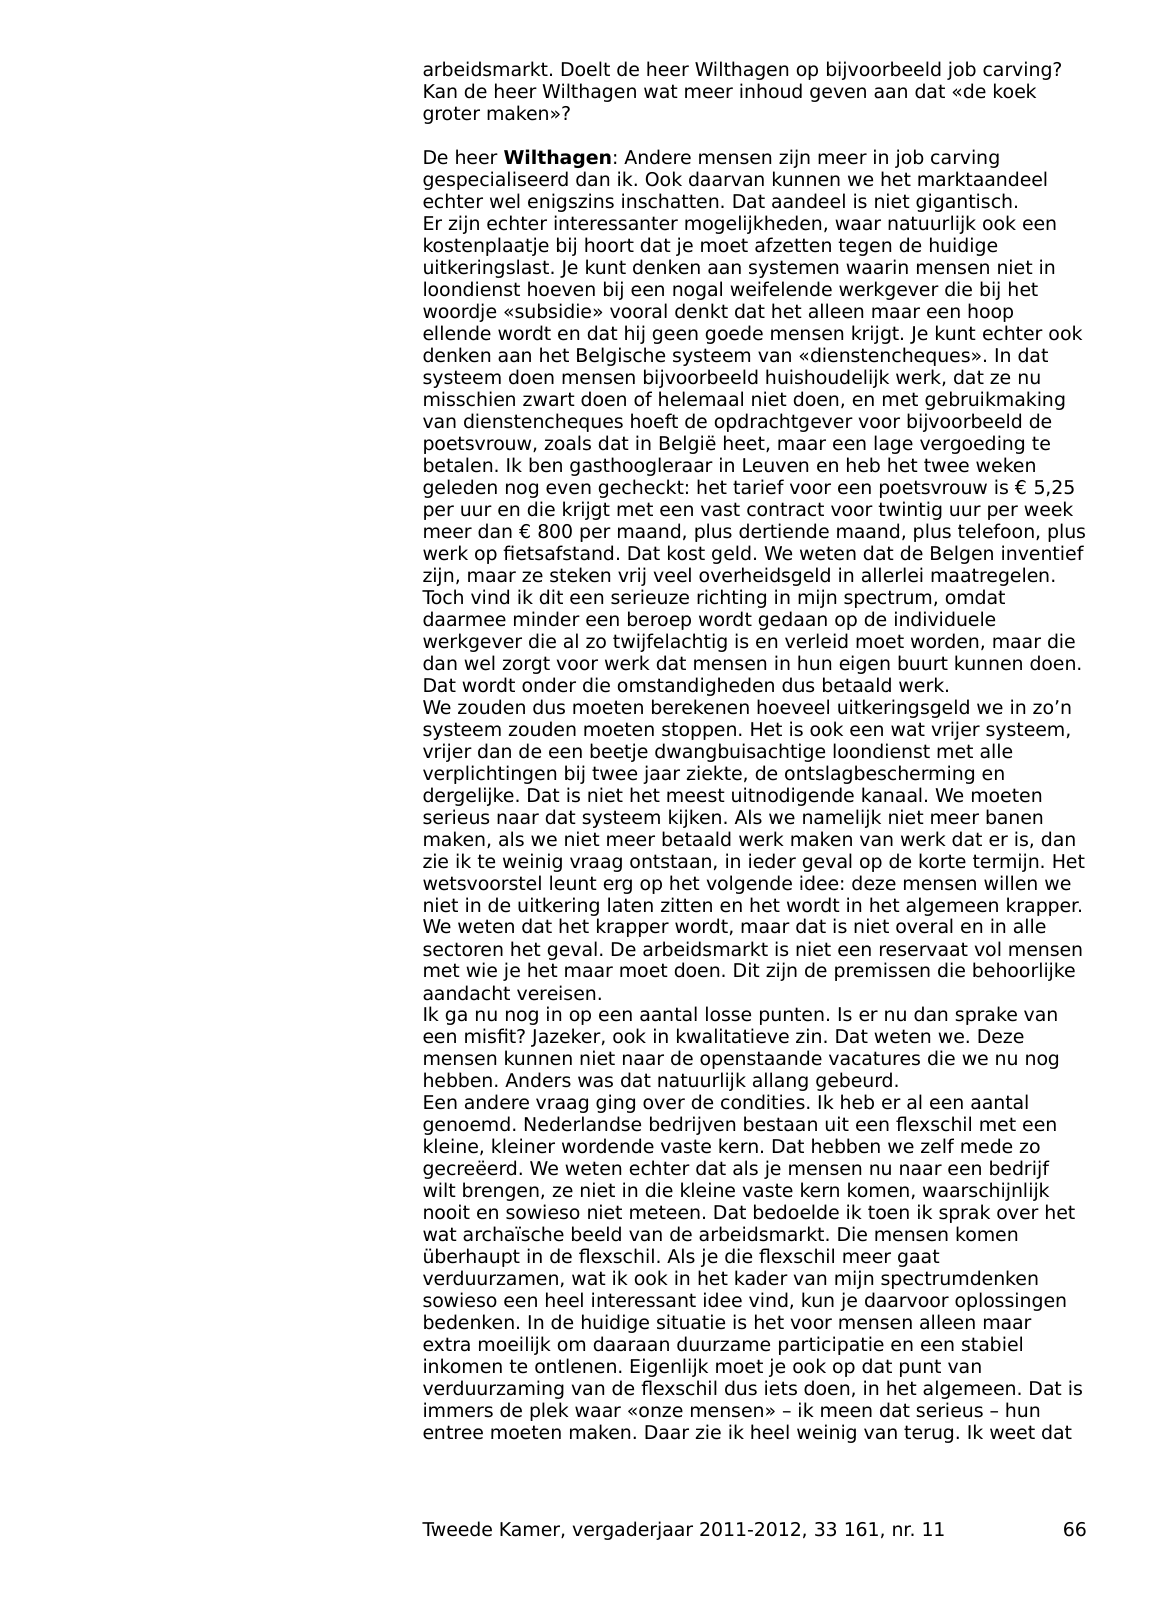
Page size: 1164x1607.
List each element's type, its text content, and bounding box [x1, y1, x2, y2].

text De heer Wilthagen: Andere mensen zijn meer in job carving gespecialiseerd dan ik. Ook daarvan kunnen we het marktaandeel echter wel enigszins inschatten. Dat aandeel is niet gigantisch. [422, 147, 1087, 213]
text We zouden dus moeten berekenen hoeveel uitkeringsgeld we in zo’n systeem zouden moeten stoppen. Het is ook een wat vrijer systeem, vrijer dan de een beetje dwangbuisachtige loondienst met alle verplichtingen bij twee jaar ziekte, de ontslagbescherming en dergelijke. Dat is niet het meest uitnodigende kanaal. We moeten serieus naar dat systeem kijken. Als we namelijk niet meer banen maken, als we niet meer betaald werk maken van werk dat er is, dan zie ik te weinig vraag ontstaan, in ieder geval op de korte termijn. Het wetsvoorstel leunt erg op het volgende idee: deze mensen willen we niet in de uitkering laten zitten en het wordt in het algemeen krapper. We weten dat het krapper wordt, maar dat is niet overal en in alle sectoren het geval. De arbeidsmarkt is niet een reservaat vol mensen met wie je het maar moet doen. Dit zijn de premissen die behoorlijke aandacht vereisen. [422, 697, 1087, 1004]
text Een andere vraag ging over de condities. Ik heb er al een aantal genoemd. Nederlandse bedrijven bestaan uit een flexschil met een kleine, kleiner wordende vaste kern. Dat hebben we zelf mede zo gecreëerd. We weten echter dat als je mensen nu naar een bedrijf wilt brengen, ze niet in die kleine vaste kern komen, waarschijnlijk nooit en sowieso niet meteen. Dat bedoelde ik toen ik sprak over het wat archaïsche beeld van de arbeidsmarkt. Die mensen komen überhaupt in de flexschil. Als je die flexschil meer gaat verduurzamen, wat ik ook in het kader van mijn spectrumdenken sowieso een heel interessant idee vind, kun je daarvoor oplossingen bedenken. In de huidige situatie is het voor mensen alleen maar extra moeilijk om daaraan duurzame participatie en een stabiel inkomen te ontlenen. Eigenlijk moet je ook op dat punt van verduurzaming van de flexschil dus iets doen, in het algemeen. Dat is immers de plek waar «onze mensen» – ik meen dat serieus – hun entree moeten maken. Daar zie ik heel weinig van terug. Ik weet dat [422, 1092, 1087, 1444]
text Ik ga nu nog in op een aantal losse punten. Is er nu dan sprake van een misfit? Jazeker, ook in kwalitatieve zin. Dat weten we. Deze mensen kunnen niet naar de openstaande vacatures die we nu nog hebben. Anders was dat natuurlijk allang gebeurd. [422, 1004, 1087, 1092]
text arbeidsmarkt. Doelt de heer Wilthagen op bijvoorbeeld job carving? Kan de heer Wilthagen wat meer inhoud geven aan dat «de koek groter maken»? [422, 59, 1087, 125]
text Er zijn echter interessanter mogelijkheden, waar natuurlijk ook een kostenplaatje bij hoort dat je moet afzetten tegen de huidige uitkeringslast. Je kunt denken aan systemen waarin mensen niet in loondienst hoeven bij een nogal weifelende werkgever die bij het woordje «subsidie» vooral denkt dat het alleen maar een hoop ellende wordt en dat hij geen goede mensen krijgt. Je kunt echter ook denken aan het Belgische systeem van «dienstencheques». In dat systeem doen mensen bijvoorbeeld huishoudelijk werk, dat ze nu misschien zwart doen of helemaal niet doen, en met gebruikmaking van dienstencheques hoeft de opdrachtgever voor bijvoorbeeld de poetsvrouw, zoals dat in België heet, maar een lage vergoeding te betalen. Ik ben gasthoogleraar in Leuven en heb het twee weken geleden nog even gecheckt: het tarief voor een poetsvrouw is € 5,25 per uur en die krijgt met een vast contract voor twintig uur per week meer dan € 800 per maand, plus dertiende maand, plus telefoon, plus werk op fietsafstand. Dat kost geld. We weten dat de Belgen inventief zijn, maar ze steken vrij veel overheidsgeld in allerlei maatregelen. Toch vind ik dit een serieuze richting in mijn spectrum, omdat daarmee minder een beroep wordt gedaan op de individuele werkgever die al zo twijfelachtig is en verleid moet worden, maar die dan wel zorgt voor werk dat mensen in hun eigen buurt kunnen doen. Dat wordt onder die omstandigheden dus betaald werk. [422, 213, 1087, 697]
